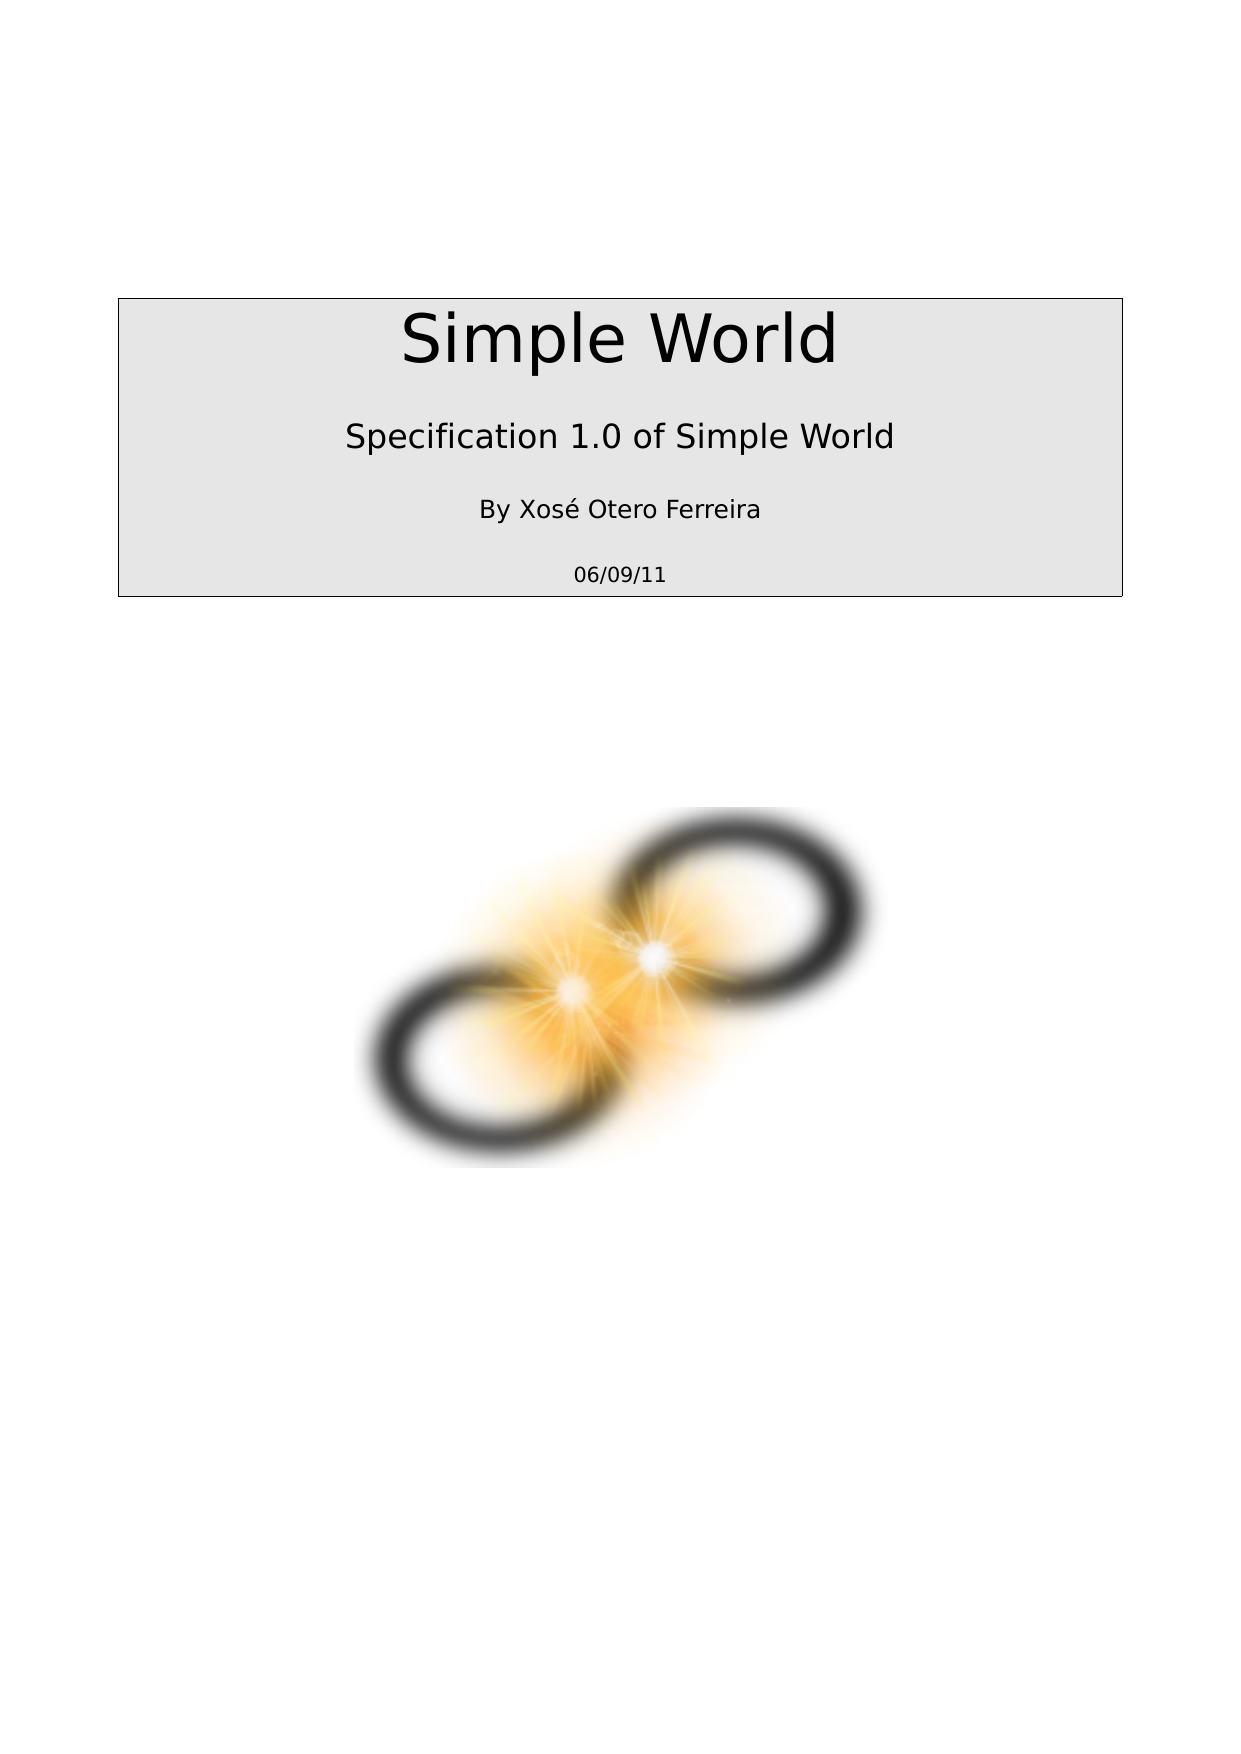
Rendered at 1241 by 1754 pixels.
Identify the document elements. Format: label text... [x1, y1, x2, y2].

title Specification 1.0 of Simple World [121, 417, 1119, 456]
title Simple World [121, 301, 1119, 378]
title By Xosé Otero Ferreira [121, 495, 1119, 524]
picture [354, 807, 888, 1168]
title 06/09/11 [121, 563, 1119, 587]
